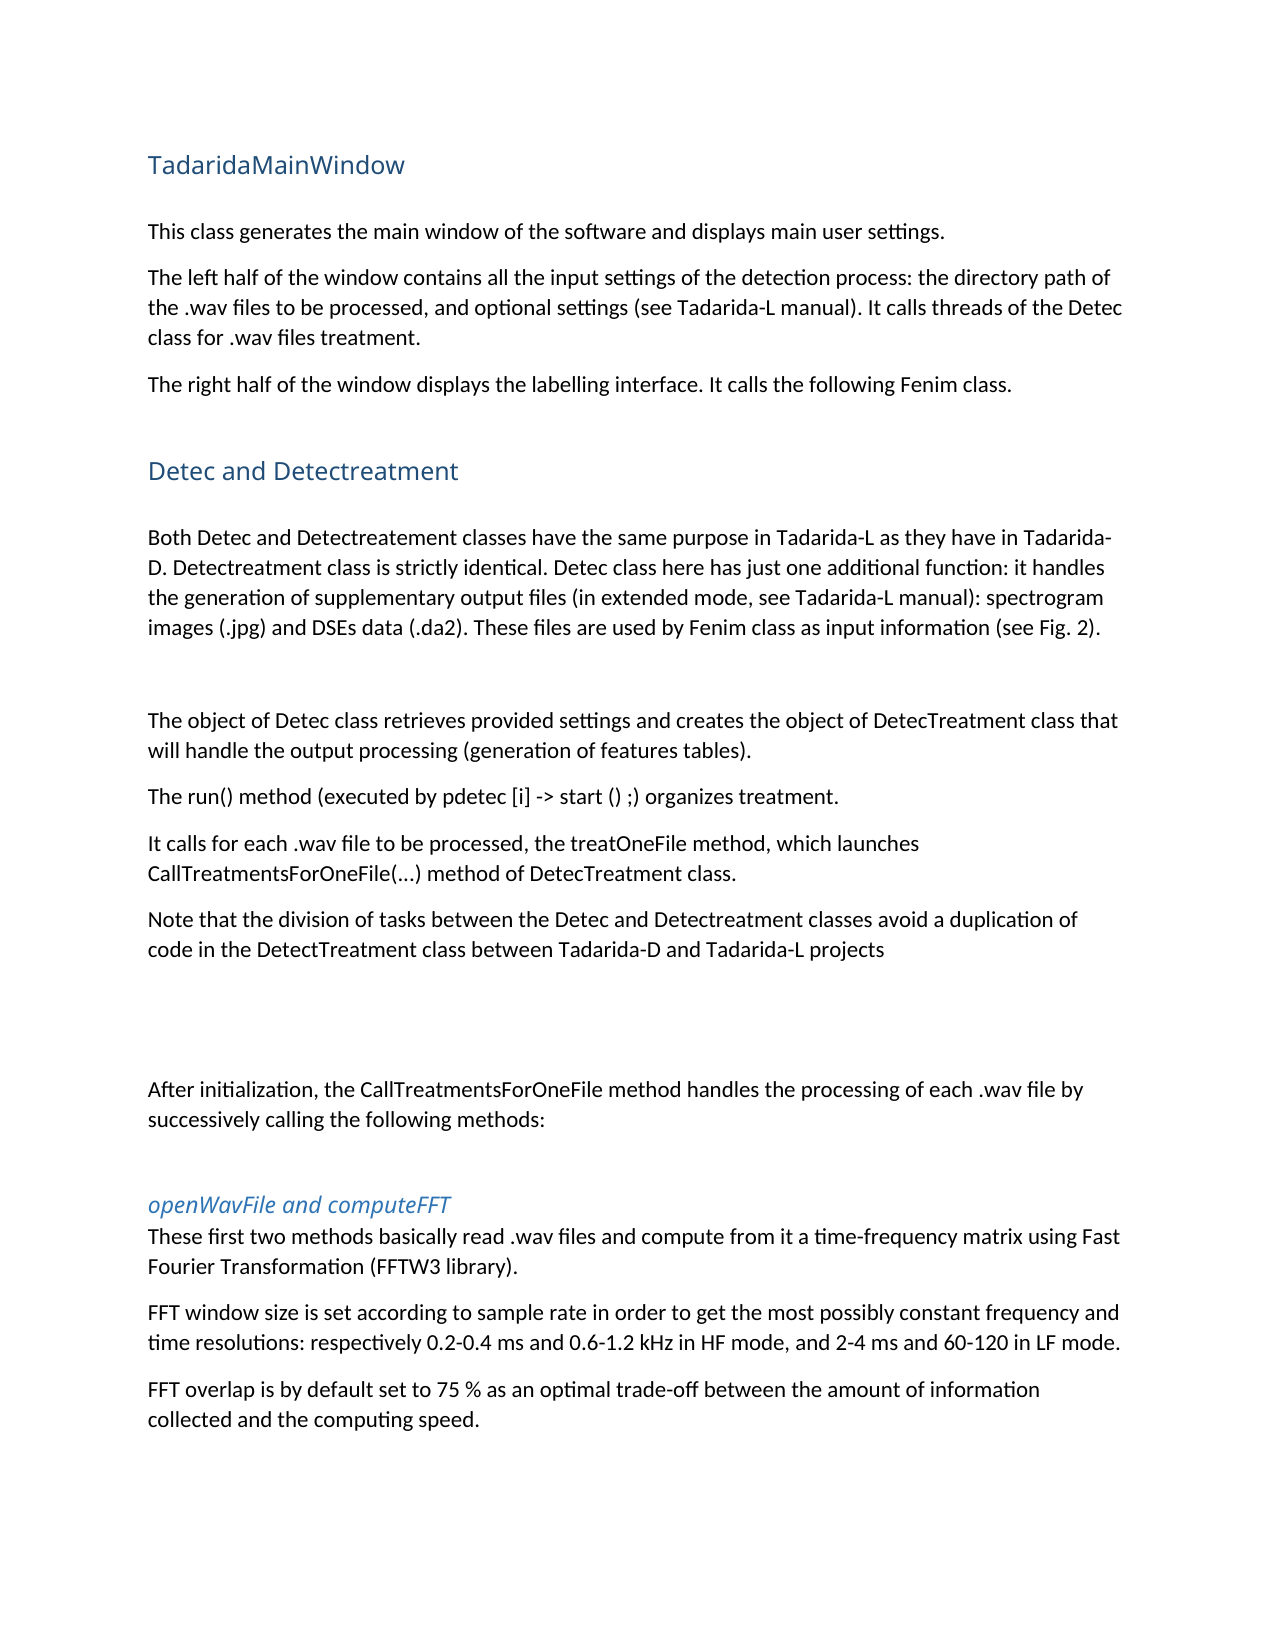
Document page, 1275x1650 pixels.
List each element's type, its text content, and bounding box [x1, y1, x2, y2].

text Note that the division of tasks between the Detec and Detectreatment classes avoid a duplication of code in the DetectTreatment class between Tadarida-D and Tadarida-L projects [148, 905, 1127, 963]
text Both Detec and Detectreatement classes have the same purpose in Tadarida-L as they have in Tadarida-D. Detectreatment class is strictly identical. Detec class here has just one additional function: it handles the generation of supplementary output files (in extended mode, see Tadarida-L manual): spectrogram images (.jpg) and DSEs data (.da2). These files are used by Fenim class as input information (see Fig. 2). [148, 523, 1127, 641]
text FFT window size is set according to sample rate in order to get the most possibly constant frequency and time resolutions: respectively 0.2-0.4 ms and 0.6-1.2 kHz in HF mode, and 2-4 ms and 60-120 in LF mode. [148, 1298, 1127, 1356]
text It calls for each .wav file to be processed, the treatOneFile method, which launches CallTreatmentsForOneFile(...) method of DetecTreatment class. [148, 829, 1127, 887]
text These first two methods basically read .wav files and compute from it a time-frequency matrix using Fast Fourier Transformation (FFTW3 library). [148, 1222, 1127, 1280]
text After initialization, the CallTreatmentsForOneFile method handles the processing of each .wav file by successively calling the following methods: [148, 1075, 1127, 1133]
subtitle TadaridaMainWindow [148, 148, 1127, 182]
text This class generates the main window of the software and displays main user settings. [148, 217, 1127, 245]
subtitle openWavFile and computeFFT [148, 1188, 1127, 1220]
text The object of Detec class retrieves provided settings and creates the object of DetecTreatment class that will handle the output processing (generation of features tables). [148, 706, 1127, 764]
text The left half of the window contains all the input settings of the detection process: the directory path of the .wav files to be processed, and optional settings (see Tadarida-L manual). It calls threads of the Detec class for .wav files treatment. [148, 263, 1127, 351]
text The right half of the window displays the labelling interface. It calls the following Fenim class. [148, 370, 1127, 398]
text FFT overlap is by default set to 75 % as an optimal trade-off between the amount of information collected and the computing speed. [148, 1375, 1127, 1433]
text The run() method (executed by pdetec [i] -> start () ;) organizes treatment. [148, 782, 1127, 810]
subtitle Detec and Detectreatment [148, 454, 1127, 488]
